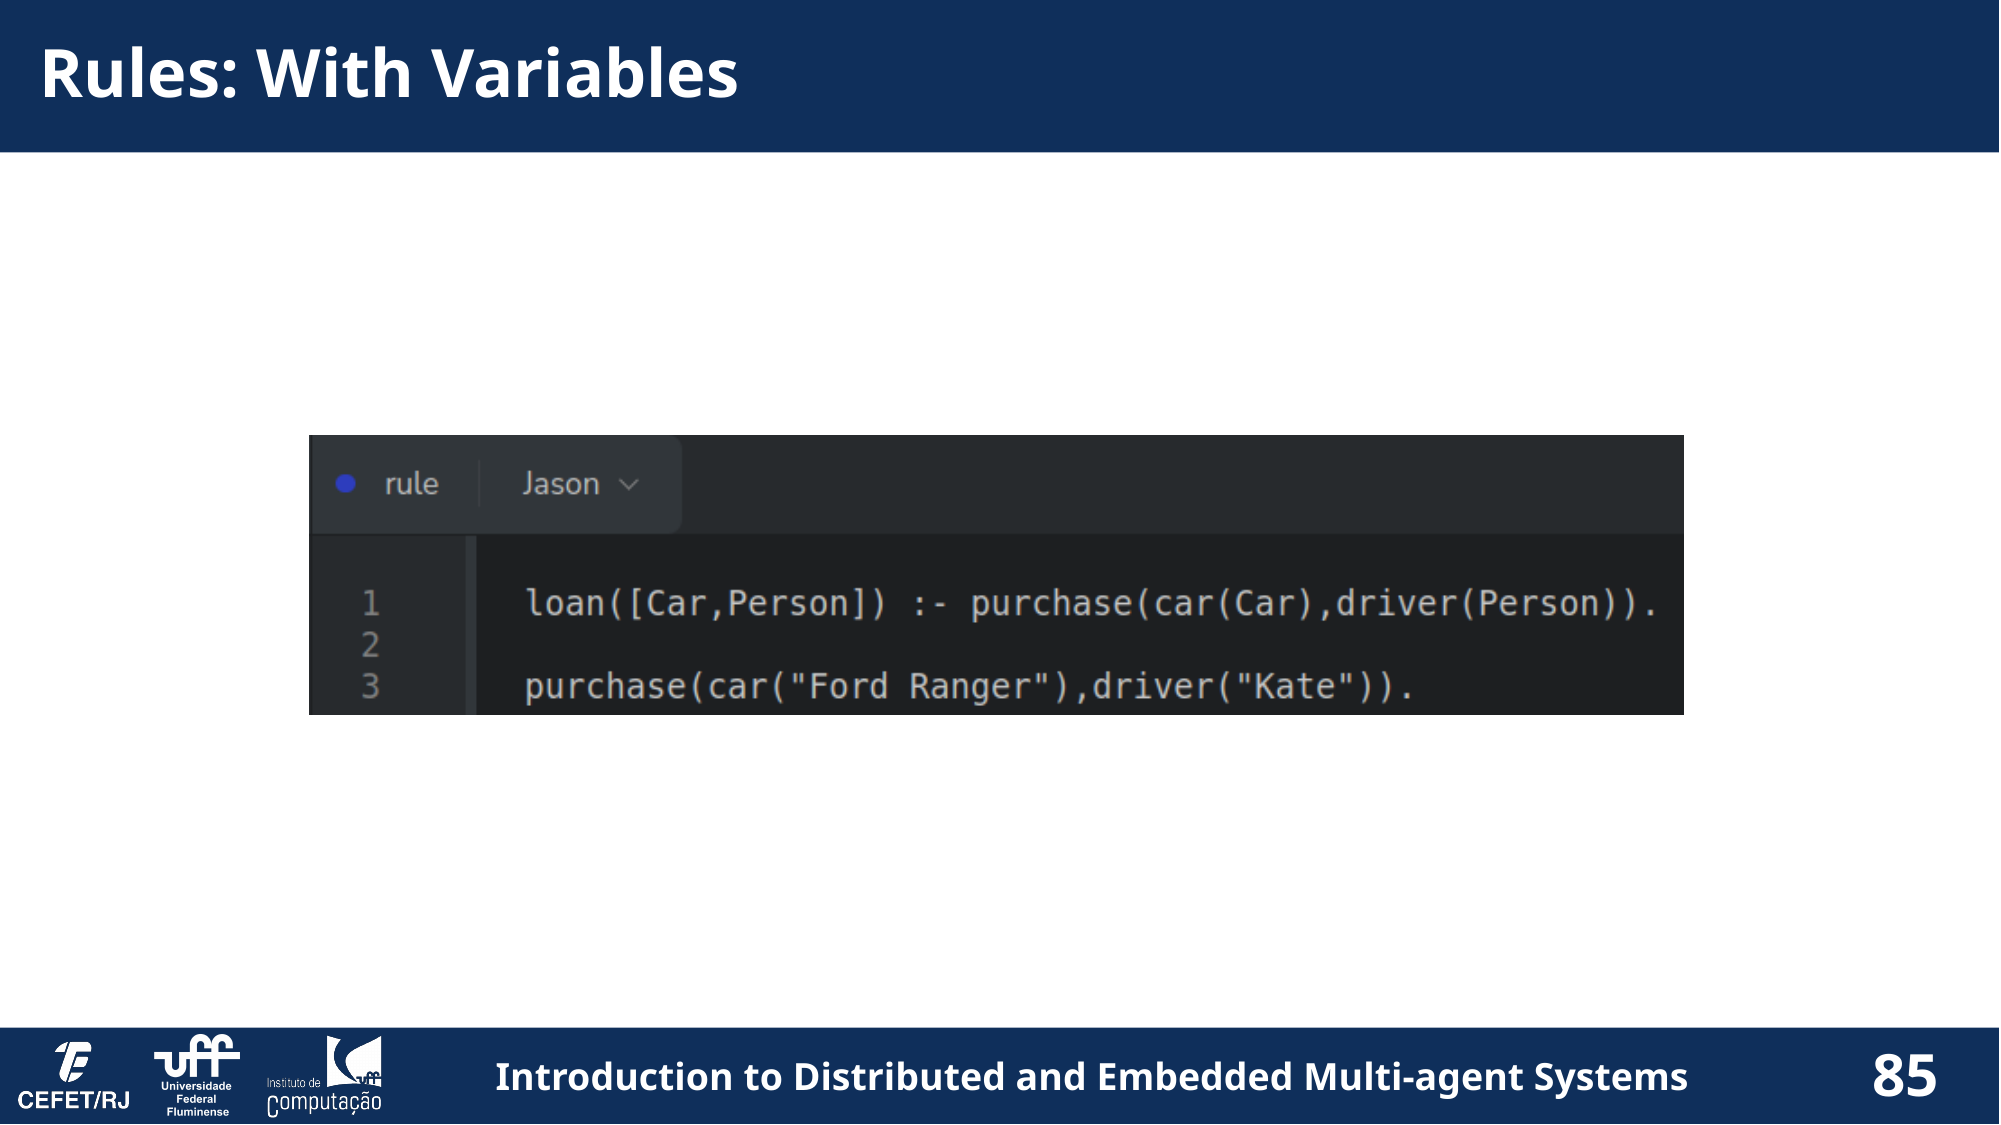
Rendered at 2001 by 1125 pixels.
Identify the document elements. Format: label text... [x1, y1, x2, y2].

text_box Rules: With Variables [25, 23, 1999, 119]
picture [153, 1033, 241, 1121]
picture [18, 1021, 129, 1125]
picture [265, 1033, 383, 1118]
picture [309, 435, 1684, 715]
